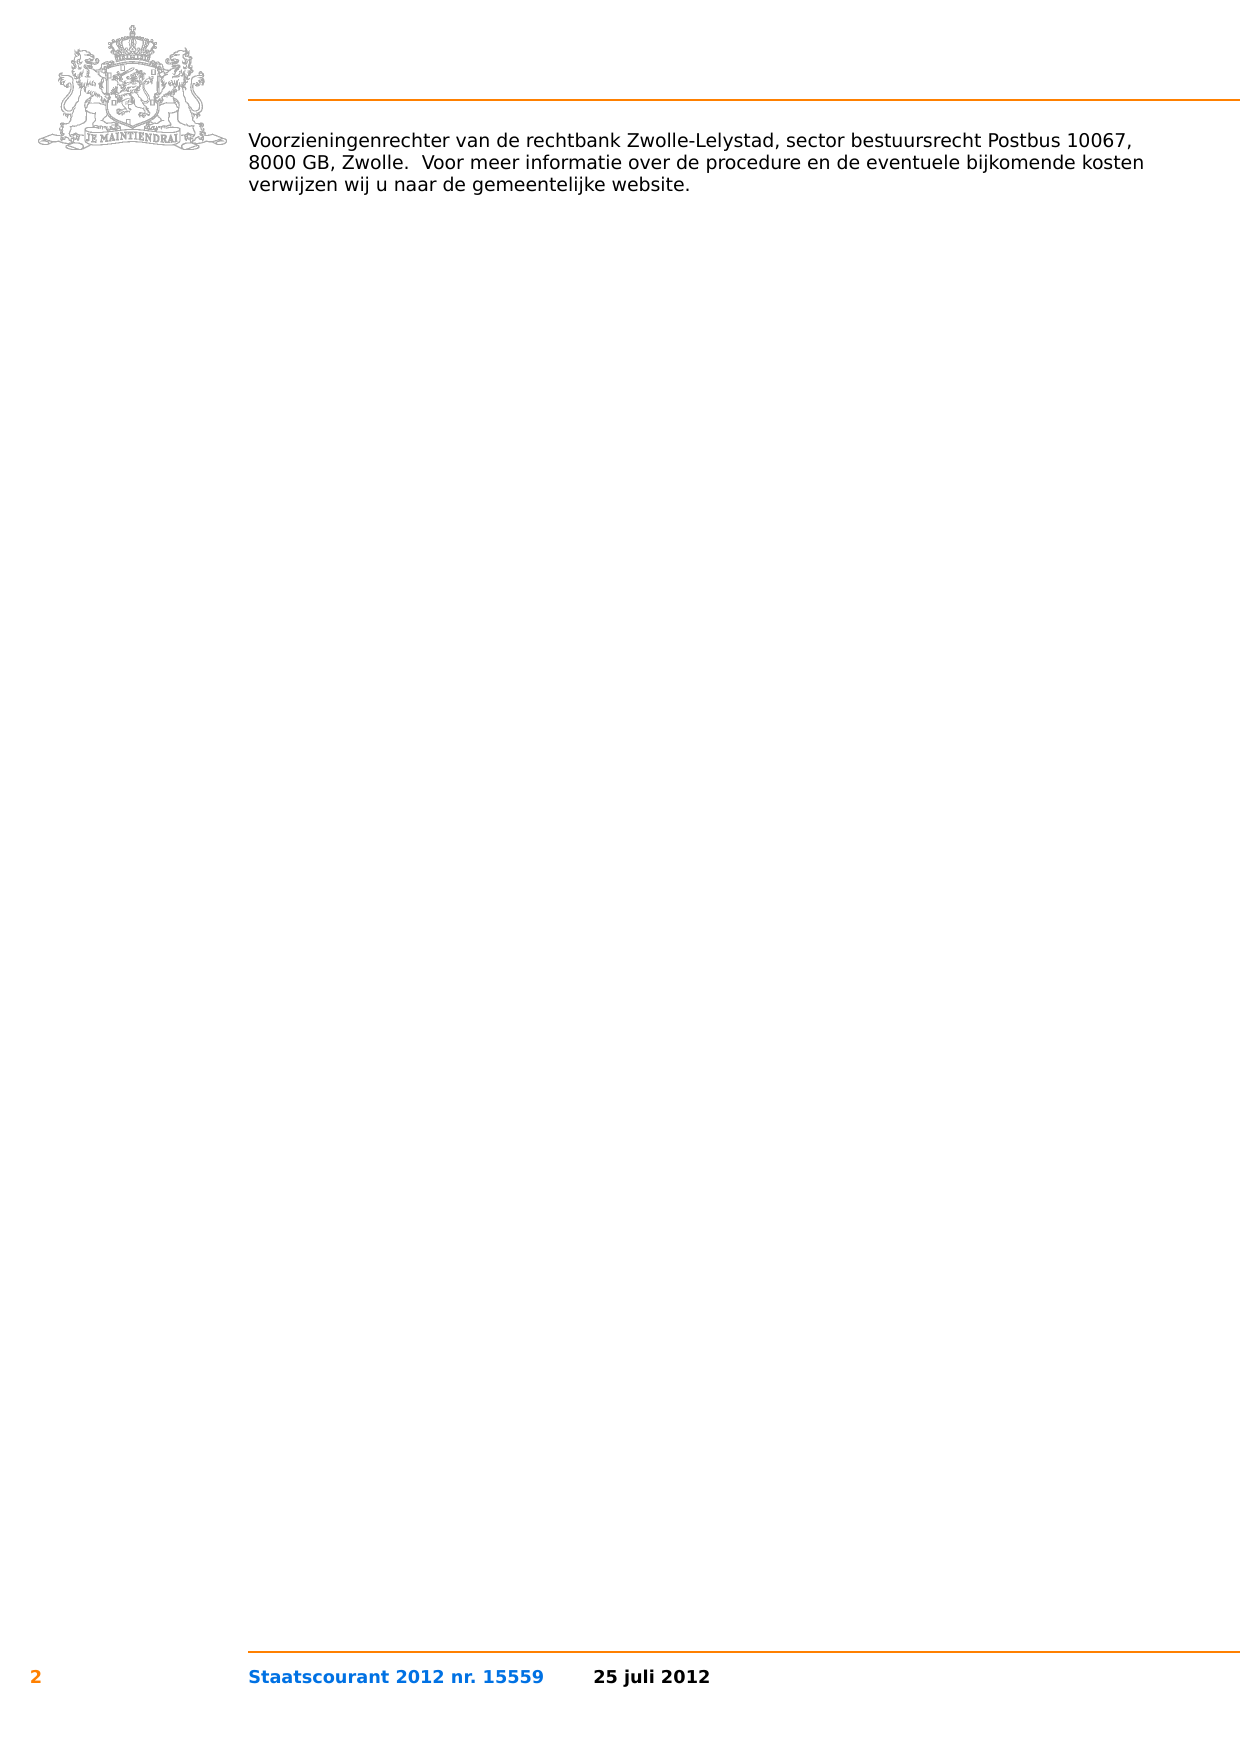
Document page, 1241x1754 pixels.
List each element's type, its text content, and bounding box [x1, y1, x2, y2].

text Voorzieningenrechter van de rechtbank Zwolle-Lelystad, sector bestuursrecht Postbus 10067, 8000 GB, Zwolle. Voor meer informatie over de procedure en de eventuele bijkomende kosten verwijzen wij u naar de gemeentelijke website. [248, 130, 1163, 196]
picture [38, 25, 227, 150]
